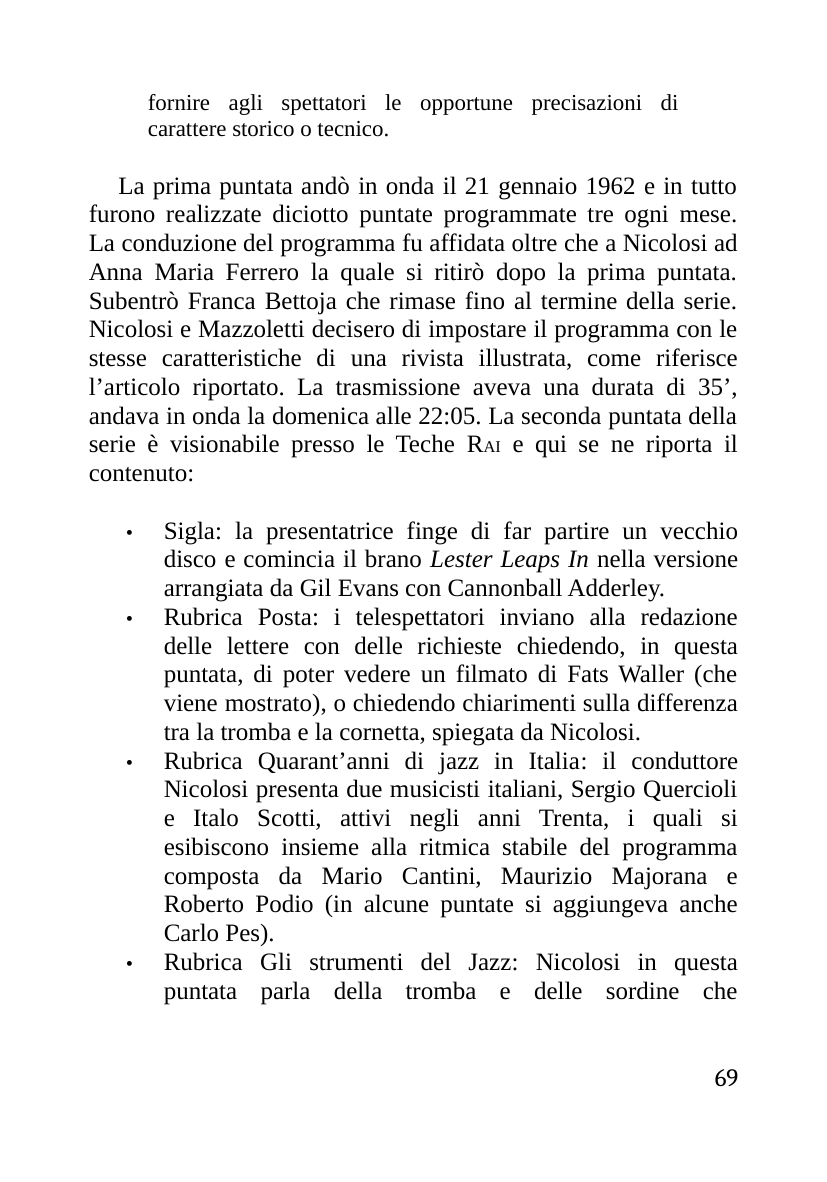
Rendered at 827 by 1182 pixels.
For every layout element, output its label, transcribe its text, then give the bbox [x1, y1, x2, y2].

text La prima puntata andò in onda il 21 gennaio 1962 e in tutto furono realizzate diciotto puntate programmate tre ogni mese. La conduzione del programma fu affidata oltre che a Nicolosi ad Anna Maria Ferrero la quale si ritirò dopo la prima puntata. Subentrò Franca Bettoja che rimase fino al termine della serie. Nicolosi e Mazzoletti decisero di impostare il programma con le stesse caratteristiche di una rivista illustrata, come riferisce l’articolo riportato. La trasmissione aveva una durata di 35’, andava in onda la domenica alle 22:05. La seconda puntata della serie è visionabile presso le Teche Rai e qui se ne riporta il contenuto: [88, 171, 738, 487]
list Rubrica Posta: i telespettatori inviano alla redazione delle lettere con delle richieste chiedendo, in questa puntata, di poter vedere un filmato di Fats Waller (che viene mostrato), o chiedendo chiarimenti sulla differenza tra la tromba e la cornetta, spiegata da Nicolosi. [126, 602, 738, 746]
list Rubrica Quarant’anni di jazz in Italia: il conduttore Nicolosi presenta due musicisti italiani, Sergio Quercioli e Italo Scotti, attivi negli anni Trenta, i quali si esibiscono insieme alla ritmica stabile del programma composta da Mario Cantini, Maurizio Majorana e Roberto Podio (in alcune puntate si aggiungeva anche Carlo Pes). [126, 746, 738, 947]
text fornire agli spettatori le opportune precisazioni di carattere storico o tecnico. [148, 88, 679, 141]
list Rubrica Gli strumenti del Jazz: Nicolosi in questa puntata parla della tromba e delle sordine che [126, 947, 738, 1004]
list Sigla: la presentatrice finge di far partire un vecchio disco e comincia il brano Lester Leaps In nella versione arrangiata da Gil Evans con Cannonball Adderley. [126, 516, 738, 602]
